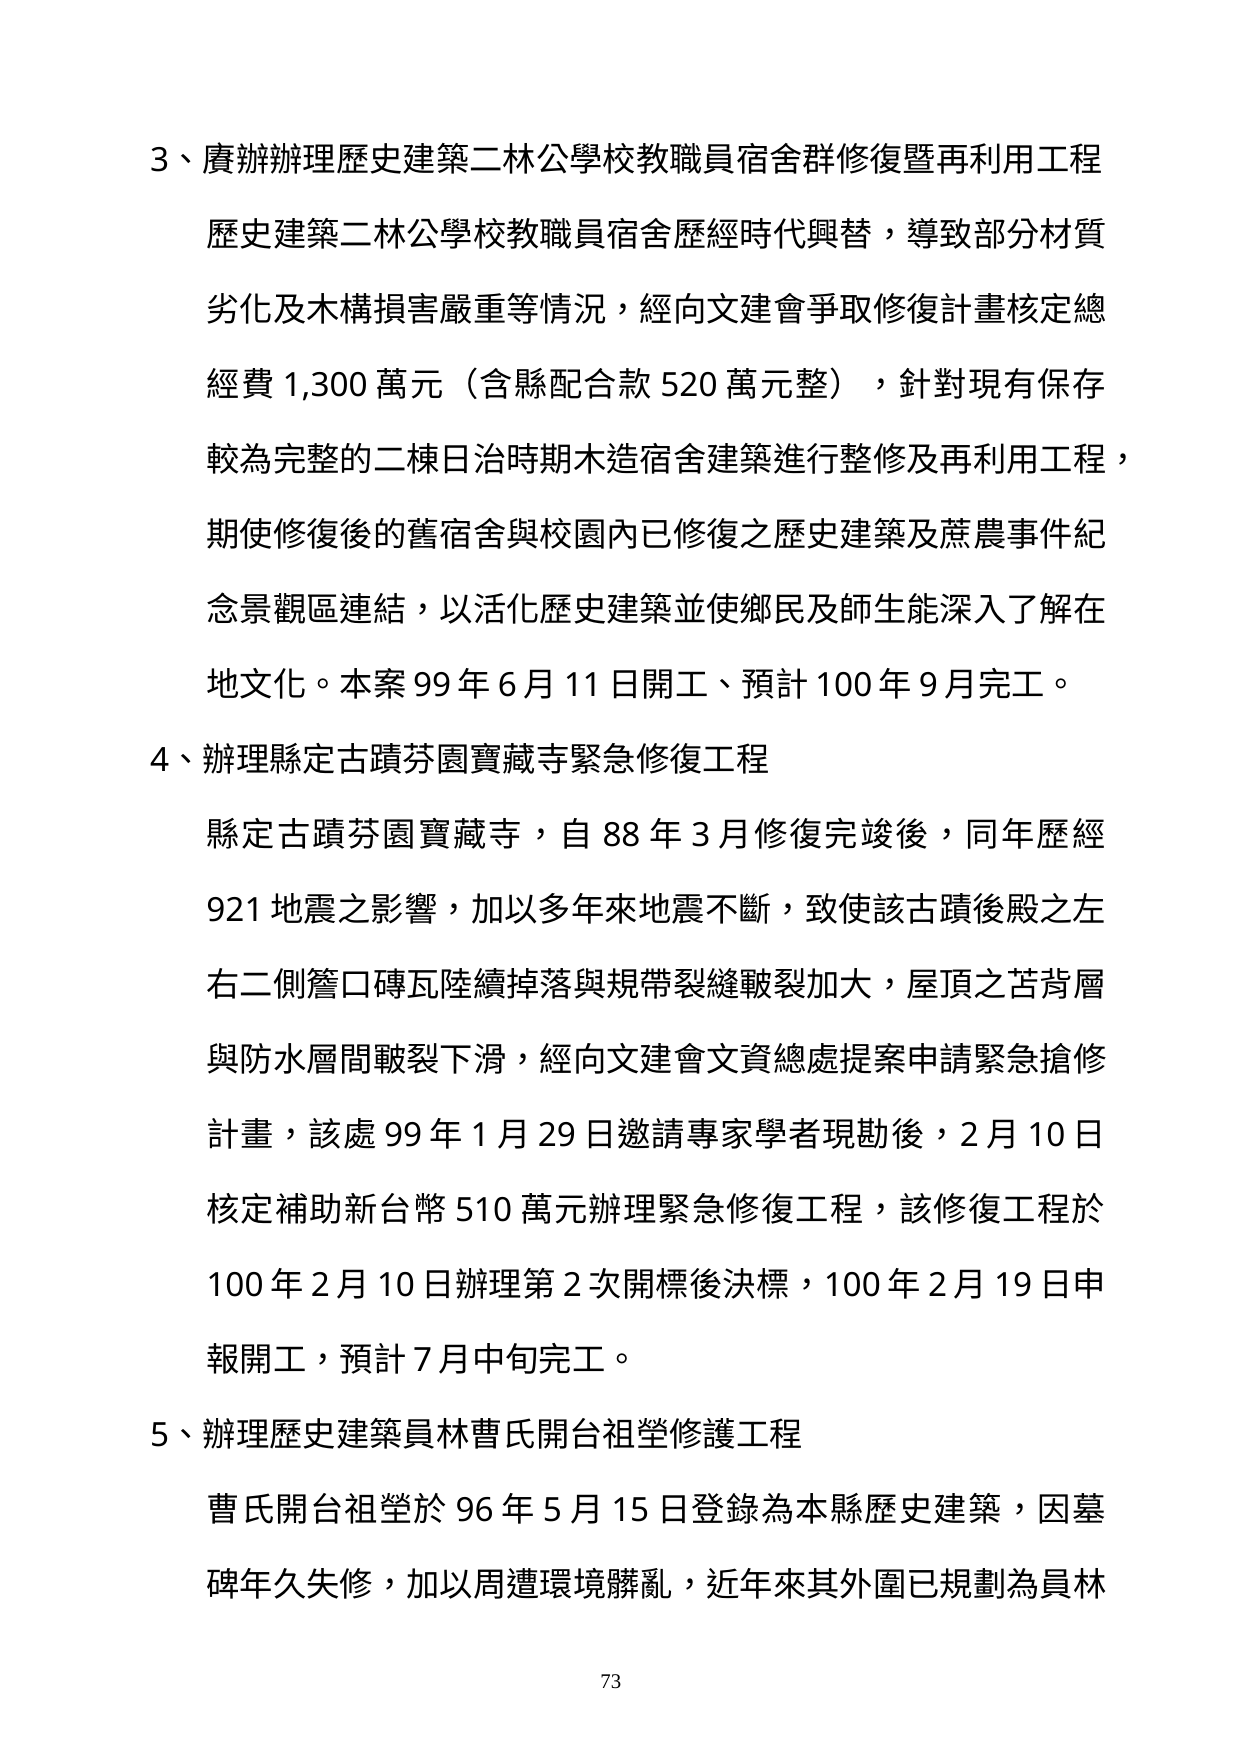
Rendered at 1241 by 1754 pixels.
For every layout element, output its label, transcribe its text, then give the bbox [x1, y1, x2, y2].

text 縣定古蹟芬園寶藏寺，自88年3月修復完竣後，同年歷經921地震之影響，加以多年來地震不斷，致使該古蹟後殿之左右二側簷口磚瓦陸續掉落與規帶裂縫皸裂加大，屋頂之苫背層與防水層間皸裂下滑，經向文建會文資總處提案申請緊急搶修計畫，該處99年1月29日邀請專家學者現勘後，2月10日核定補助新台幣510萬元辦理緊急修復工程，該修復工程於100年2月10日辦理第2次開標後決標，100年2月19日申報開工，預計7月中旬完工。 [206, 795, 1106, 1395]
text 歷史建築二林公學校教職員宿舍歷經時代興替，導致部分材質劣化及木構損害嚴重等情況，經向文建會爭取修復計畫核定總經費1,300萬元（含縣配合款520萬元整），針對現有保存較為完整的二棟日治時期木造宿舍建築進行整修及再利用工程，期使修復後的舊宿舍與校園內已修復之歷史建築及蔗農事件紀念景觀區連結，以活化歷史建築並使鄉民及師生能深入了解在地文化。本案99年6月11日開工、預計100年9月完工。 [206, 195, 1106, 720]
text 5、辦理歷史建築員林曹氏開台祖塋修護工程 [150, 1395, 1106, 1470]
text 4、辦理縣定古蹟芬園寶藏寺緊急修復工程 [150, 720, 1106, 795]
text 3、賡辦辦理歷史建築二林公學校教職員宿舍群修復暨再利用工程 [150, 120, 1106, 195]
text 曹氏開台祖塋於96年5月15日登錄為本縣歷史建築，因墓碑年久失修，加以周遭環境髒亂，近年來其外圍已規劃為員林 [206, 1470, 1106, 1620]
